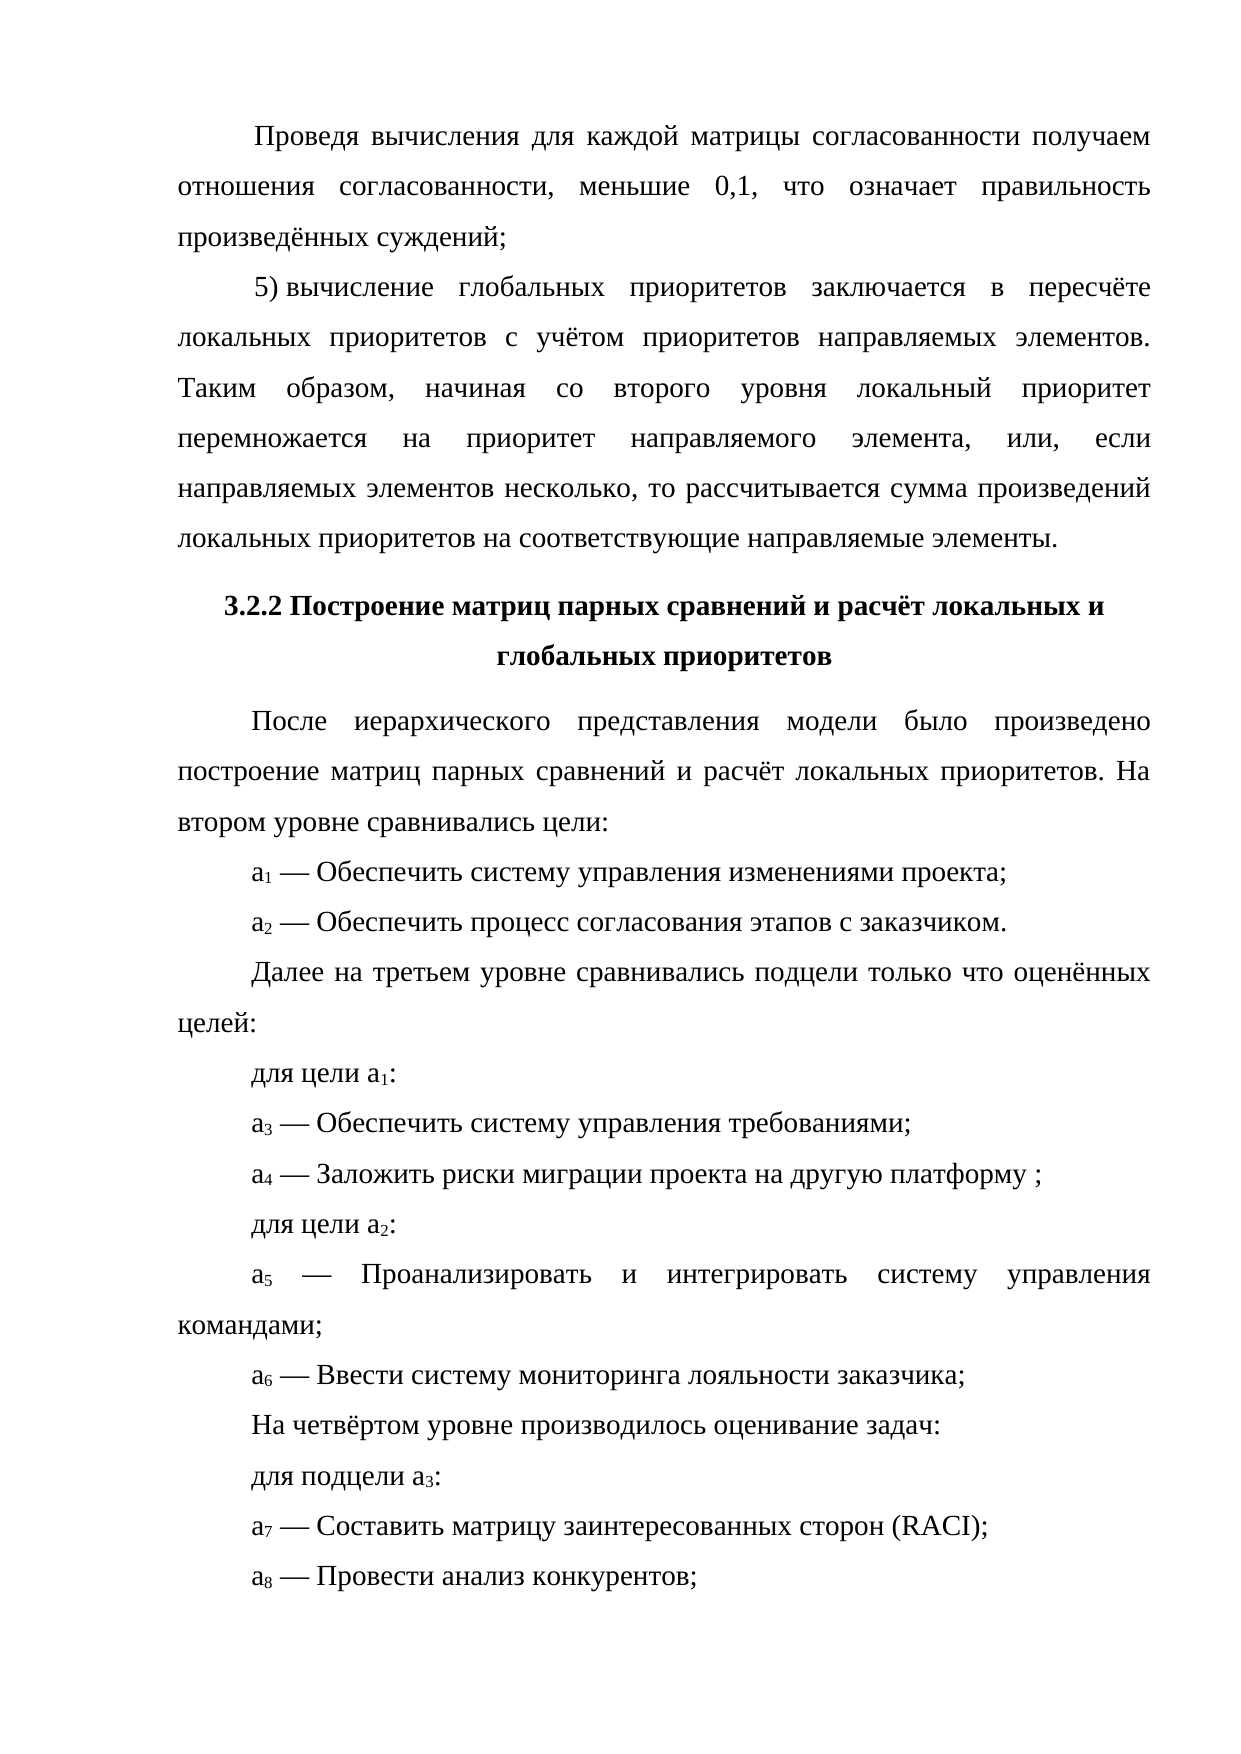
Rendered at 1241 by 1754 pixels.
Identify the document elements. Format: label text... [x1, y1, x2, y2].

text для подцели a3: [177, 1458, 1152, 1491]
text a7 — Составить матрицу заинтересованных сторон (RACI); [177, 1508, 1152, 1542]
text a1 — Обеспечить систему управления изменениями проекта; [177, 854, 1152, 887]
text a3 — Обеспечить систему управления требованиями; [177, 1106, 1152, 1139]
text a4 — Заложить риски миграции проекта на другую платформу ; [177, 1156, 1152, 1189]
text Далее на третьем уровне сравнивались подцели только что оценённых целей: [177, 954, 1152, 1038]
text Проведя вычисления для каждой матрицы согласованности получаем отношения согласованности, меньшие 0,1, что означает правильность произведённых суждений; [177, 118, 1152, 252]
list вычисление глобальных приоритетов заключается в пересчёте локальных приоритетов с учётом приоритетов направляемых элементов. Таким образом, начиная со второго уровня локальный приоритет перемножается на приоритет направляемого элемента, или, если направляемых элементов несколько, то рассчитывается сумма произведений локальных приоритетов на соответствующие направляемые элементы. [177, 269, 1152, 554]
text После иерархического представления модели было произведено построение матриц парных сравнений и расчёт локальных приоритетов. На втором уровне сравнивались цели: [177, 703, 1152, 837]
text a8 — Провести анализ конкурентов; [177, 1558, 1152, 1592]
text для цели a1: [177, 1055, 1152, 1089]
text a2 — Обеспечить процесс согласования этапов с заказчиком. [177, 904, 1152, 938]
text a6 — Ввести систему мониторинга лояльности заказчика; [177, 1357, 1152, 1391]
text a5 — Проанализировать и интегрировать систему управления командами; [177, 1256, 1152, 1340]
subtitle 3.2.2 Построение матриц парных сравнений и расчёт локальных и глобальных приоритетов [177, 588, 1152, 671]
text для цели a2: [177, 1206, 1152, 1240]
text На четвёртом уровне производилось оценивание задач: [177, 1407, 1152, 1441]
